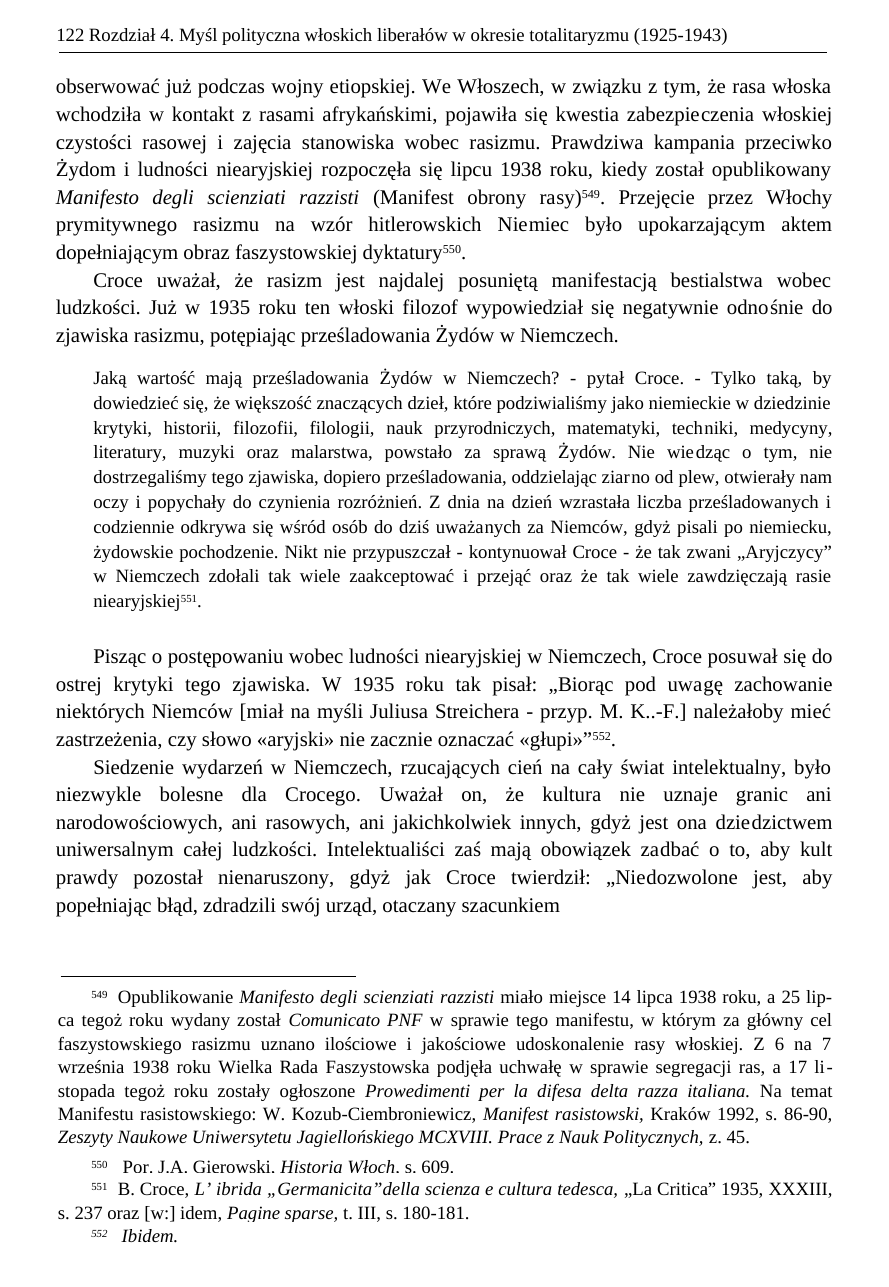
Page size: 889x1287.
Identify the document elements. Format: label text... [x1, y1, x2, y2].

text Croce uważał, że rasizm jest najdalej posuniętą manifestacją bestialstwa wobec ludzkości. Już w 1935 roku ten włoski filozof wypowiedział się negatywnie odno­śnie do zjawiska rasizmu, potępiając prześladowania Żydów w Niemczech. [56, 268, 832, 347]
text 551 B. Croce, L’ ibrida „Germanicita”della scienza e cultura tedesca, „La Critica” 1935, XXXIII, s. 237 oraz [w:] idem, Pagine sparse, t. III, s. 180-181. [58, 1178, 833, 1221]
text 550 Por. J.A. Gierowski, Historia Włoch, s. 609. [58, 1156, 833, 1173]
text Jaką wartość mają prześladowania Żydów w Niemczech? - pytał Croce. - Tylko taką, by dowiedzieć się, że większość znaczących dzieł, które podziwialiśmy jako niemieckie w dziedzinie krytyki, historii, filozofii, filologii, nauk przyrodniczych, matematyki, tech­niki, medycyny, literatury, muzyki oraz malarstwa, powstało za sprawą Żydów. Nie wie­dząc o tym, nie dostrzegaliśmy tego zjawiska, dopiero prześladowania, oddzielając ziar­no od plew, otwierały nam oczy i popychały do czynienia rozróżnień. Z dnia na dzień wzrastała liczba prześladowanych i codziennie odkrywa się wśród osób do dziś uważa­nych za Niemców, gdyż pisali po niemiecku, żydowskie pochodzenie. Nikt nie przypusz­czał - kontynuował Croce - że tak zwani „Aryjczycy” w Niemczech zdołali tak wiele zaakceptować i przejąć oraz że tak wiele zawdzięczają rasie niearyjskiej551. [93, 367, 832, 612]
text Siedzenie wydarzeń w Niemczech, rzucających cień na cały świat intelektualny, było niezwykle bolesne dla Crocego. Uważał on, że kultura nie uznaje granic ani narodowościowych, ani rasowych, ani jakichkolwiek innych, gdyż jest ona dzie­dzictwem uniwersalnym całej ludzkości. Intelektualiści zaś mają obowiązek za­dbać o to, aby kult prawdy pozostał nienaruszony, gdyż jak Croce twierdził: „Nie­dozwolone jest, aby popełniając błąd, zdradzili swój urząd, otaczany szacunkiem [56, 754, 832, 917]
text 122 Rozdział 4. Myśl polityczna włoskich liberałów w okresie totalitaryzmu (1925-1943) [56, 24, 774, 45]
text 549 Opublikowanie Manifesto degli scienziati razzisti miało miejsce 14 lipca 1938 roku, a 25 lip- ca tegoż roku wydany został Comunicato PNF w sprawie tego manifestu, w którym za główny cel faszystowskiego rasizmu uznano ilościowe i jakościowe udoskonalenie rasy włoskiej. Z 6 na 7 września 1938 roku Wielka Rada Faszystowska podjęła uchwałę w sprawie segregacji ras, a 17 li­stopada tegoż roku zostały ogłoszone Prowedimenti per la difesa delta razza italiana. Na temat Manifestu rasistowskiego: W. Kozub-Ciembroniewicz, Manifest rasistowski, Kraków 1992, s. 86-90, Zeszyty Naukowe Uniwersytetu Jagiellońskiego MCXVIII. Prace z Nauk Politycznych, z. 45. [58, 986, 833, 1148]
text Pisząc o postępowaniu wobec ludności niearyjskiej w Niemczech, Croce posu­wał się do ostrej krytyki tego zjawiska. W 1935 roku tak pisał: „Biorąc pod uwa­gę zachowanie niektórych Niemców [miał na myśli Juliusa Streichera - przyp. M. K..-F.] należałoby mieć zastrzeżenia, czy słowo «aryjski» nie zacznie oznaczać «głupi»”552. [56, 644, 832, 751]
text 552 Ibidem. [58, 1225, 833, 1247]
text obserwować już podczas wojny etiopskiej. We Włoszech, w związku z tym, że rasa włoska wchodziła w kontakt z rasami afrykańskimi, pojawiła się kwestia zabezpie­czenia włoskiej czystości rasowej i zajęcia stanowiska wobec rasizmu. Prawdziwa kampania przeciwko Żydom i ludności niearyjskiej rozpoczęła się lipcu 1938 roku, kiedy został opublikowany Manifesto degli scienziati razzisti (Manifest obrony ra­sy)549. Przejęcie przez Włochy prymitywnego rasizmu na wzór hitlerowskich Nie­miec było upokarzającym aktem dopełniającym obraz faszystowskiej dyktatury550. [56, 74, 832, 264]
